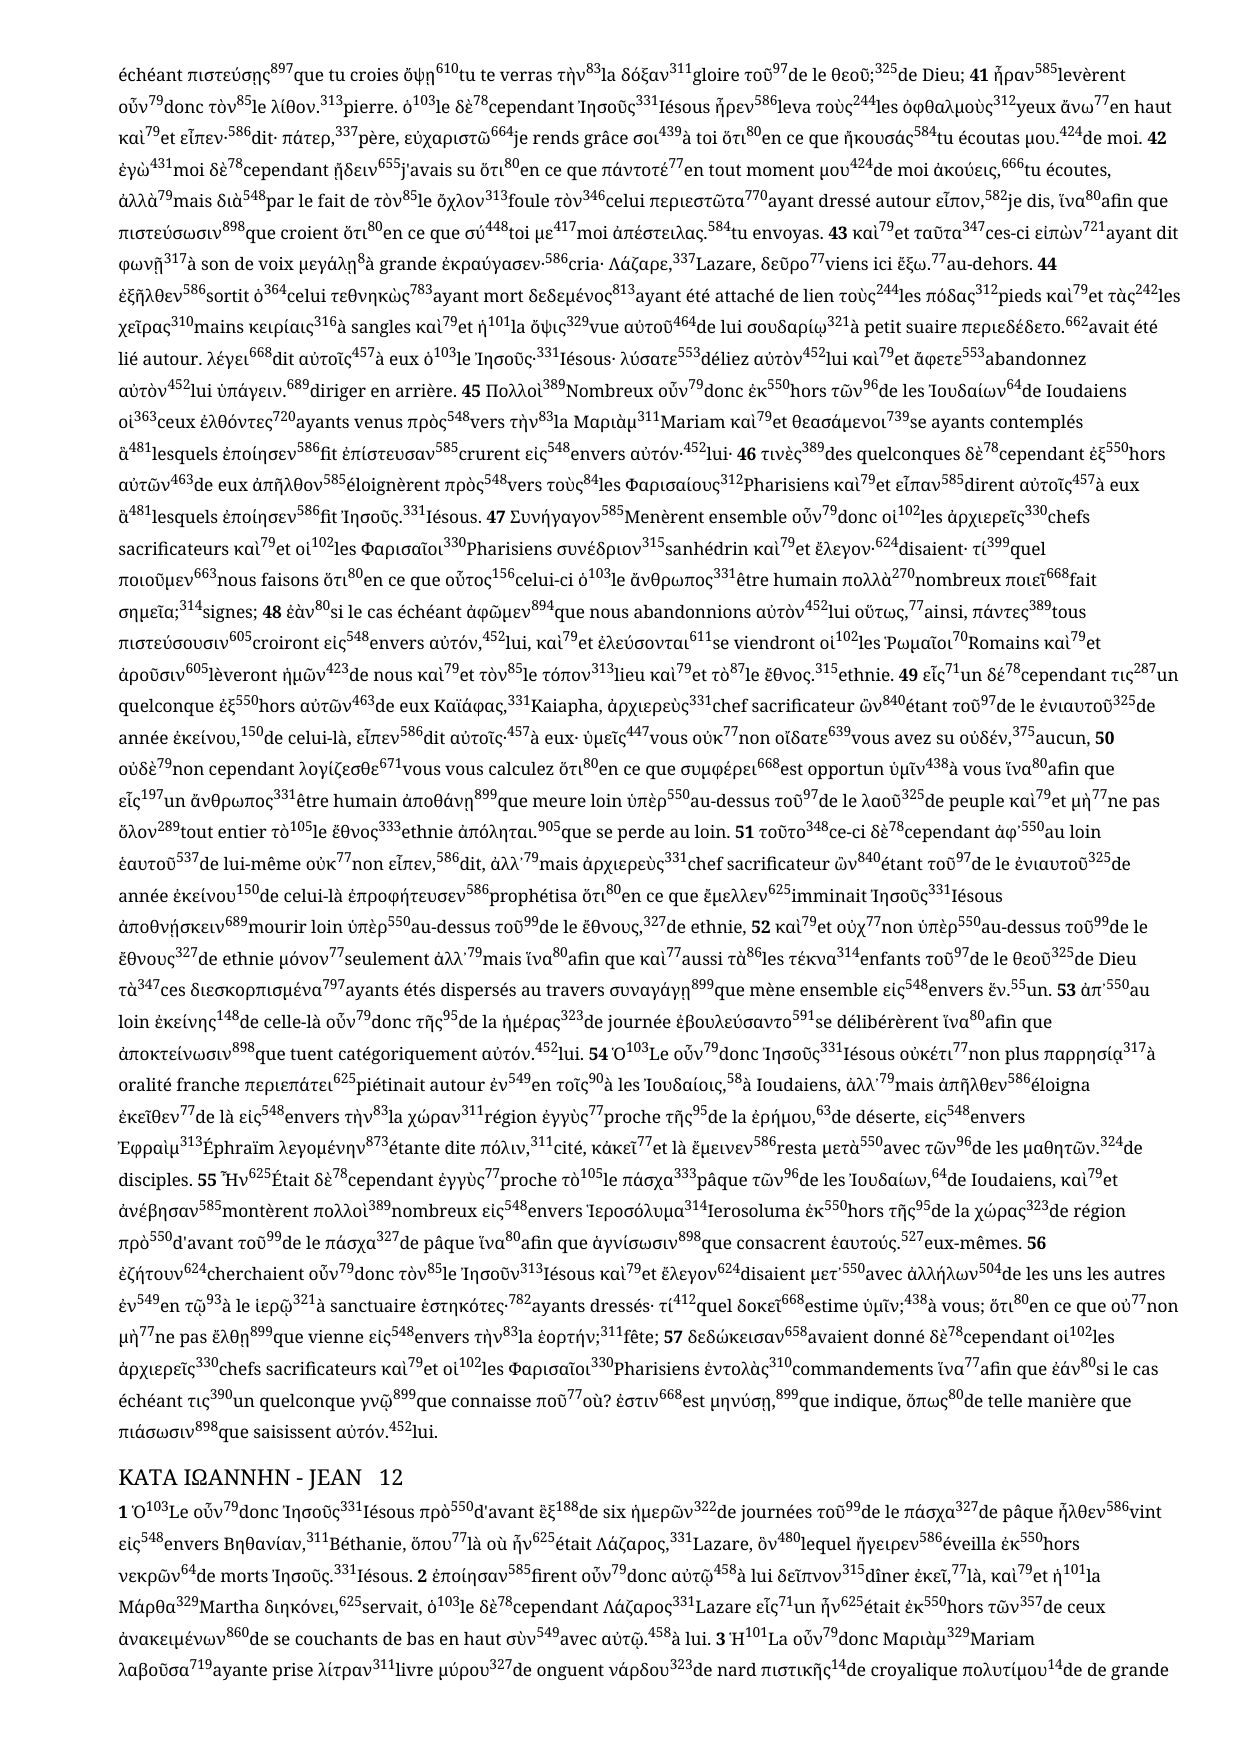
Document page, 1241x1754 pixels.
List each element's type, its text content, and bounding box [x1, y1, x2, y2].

text ΚΑΤΑ ΙΩΑΝΝΗΝ - JEAN 12 [118, 1462, 1181, 1492]
text 1 Ἦν625Était δέ78cependant τις287un quelconque ἀσθενῶν,840étant infirme, Λάζαρος331Lazare ἀπὸ550au loin Βηθανίας,323de Béthanie, ἐκ550hors τῆς95de la κώμης323de village Μαρίας323de Maria καὶ79et Μάρθας323de Martha τῆς95de la ἀδελφῆς323de soeur αὐτῆς.462de elle. 2 ἦν625était δὲ78cependant Μαριὰμ329Mariam ἡ362celle ἀλείψασα719ayante huilée τὸν85le κύριον313Maître μύρῳ321à onguent καὶ79et ἐκμάξασα719ayante essuyée τοὺς84les πόδας312pieds αὐτοῦ464de lui ταῖς88à les θριξὶν316à cheveux αὐτῆς,462de elle, ἧς490de laquelle ὁ103le ἀδελφὸς331frère Λάζαρος331Lazare ἠσθένει.625était infirme. 3 ἀπέστειλαν585envoyèrent οὖν79donc αἱ100les ἀδελφαὶ328soeurs πρὸς548vers αὐτὸν452lui λέγουσαι·837disantes· κύριε,337Maître, ἴδε306voici ὃν480lequel φιλεῖς666tu affectionnes ἀσθενεῖ.668est infirme. 4 ἀκούσας721ayant écouté δὲ78cependant ὁ103le Ἰησοῦς331Iésous εἶπεν·586dit· αὕτη154celle-ci ἡ101la ἀσθένεια329infirmité οὐκ77non ἔστιν668est πρὸς548vers θάνατον313trépas ἀλλ᾽79mais ὑπὲρ550au-dessus τῆς95de la δόξης323de gloire τοῦ97de le θεοῦ,325de Dieu, ἵνα80afin que δοξασθῇ911que soit glorifié ὁ103le υἱὸς331fils τοῦ97de le θεοῦ325de Dieu δι᾽550par αὐτῆς.462de elle. 5 ἠγάπα625aimait δὲ78cependant ὁ103le Ἰησοῦς331Iésous τὴν83la Μάρθαν311Martha καὶ79et τὴν83la ἀδελφὴν311soeur αὐτῆς462de elle καὶ79et τὸν85le Λάζαρον.313Lazare. 6 Ὡς80Comme οὖν79donc ἤκουσεν586écouta ὅτι80en ce que ἀσθενεῖ,668est infirme, τότε77alors μὲν340certes ἔμεινεν586resta ἐν549en ᾧ486à lequel ἦν625était τόπῳ319à lieu δύο176deux ἡμέρας,310journées, 7 ἔπειτα77ensuite μετὰ548après τοῦτο348ce-ci λέγει668dit τοῖς90à les μαθηταῖς·318à disciples· ἄγωμεν916que nous conduisions εἰς548envers τὴν83la Ἰουδαίαν311Ioudaia πάλιν.77de nouveau. 8 λέγουσιν667disent αὐτῷ458à lui οἱ102les μαθηταί·330disciples· ῥαββί,337rabbi, νῦν77maintenant ἐζήτουν624cherchaient σε437toi λιθάσαι681pierrer οἱ102les Ἰουδαῖοι,70Ioudaiens, καὶ79et πάλιν77de nouveau ὑπάγεις666tu diriges en arrière ἐκεῖ;77là; 9 ἀπεκρίθη600fut répondu Ἰησοῦς·331Iésous· οὐχὶ340non pas δώδεκα194douze ὧραί328heures εἰσιν667sont τῆς95de la ἡμέρας;323de journée; ἐάν80si le cas échéant τις390un quelconque περιπατῇ921que piétine autour ἐν549en τῇ89à la ἡμέρᾳ,317à journée, οὐ77non προσκόπτει,668achoppe, ὅτι80en ce que τὸ87le φῶς315lumière τοῦ97de le κόσμου325de monde τούτου150de celui-ci βλέπει·668regarde· 10 ἐὰν80si le cas échéant δέ78cependant τις390un quelconque περιπατῇ921que piétine autour ἐν549en τῇ89à la νυκτί,317à nuit, προσκόπτει,668achoppe, ὅτι80en ce que τὸ105le φῶς333lumière οὐκ77non ἔστιν668est ἐν549en αὐτῷ.458à lui. 11 Ταῦτα347Ces-ci εἶπεν,586dit, καὶ79et μετὰ548après τοῦτο348ce-ci λέγει668dit αὐτοῖς·457à eux· Λάζαρος331Lazare ὁ103le φίλος22ami ἡμῶν423de nous κεκοίμηται·654a été mis au coucher· ἀλλὰ79mais πορεύομαι670je me vais ἵνα80afin que ἐξυπνίσω895que je sorte du sommeil αὐτόν.452lui. 12 εἶπαν585dirent οὖν79donc οἱ102les μαθηταὶ330disciples αὐτῷ·458à lui· κύριε,337Maître, εἰ80si κεκοίμηται654a été mis au coucher σωθήσεται.619sera sauvé. 13 εἰρήκει659avait dit δὲ78cependant ὁ103le Ἰησοῦς331Iésous περὶ550autour τοῦ97de le θανάτου325de trépas αὐτοῦ,464de lui, ἐκεῖνοι363ceux-là δὲ78cependant ἔδοξαν585estimèrent ὅτι80en ce que περὶ550autour τῆς95de la κοιμήσεως323de dormance τοῦ97de le ὕπνου325de sommeil λέγει.668dit. 14 τότε77alors οὖν79donc εἶπεν586dit αὐτοῖς457à eux ὁ103le Ἰησοῦς331Iésous παρρησίᾳ·317à oralité franche· Λάζαρος331Lazare ἀπέθανεν,586mourut loin, 15 καὶ79et χαίρω664je suis de joie δι᾽548par le fait de ὑμᾶς436vous ἵνα80afin que πιστεύσητε,896que vous croyiez, ὅτι80en ce que οὐκ77non ἤμην627je m'étais ἐκεῖ·77là· ἀλλ᾽79mais ἄγωμεν916que nous conduisions πρὸς548vers αὐτόν.452lui. 16 εἶπεν586dit οὖν79donc Θωμᾶς331Thomas ὁ364celui λεγόμενος891étant dit Δίδυμος331Didyme τοῖς90à les συμμαθηταῖς·318à co-apprentis· ἄγωμεν916que nous conduisions καὶ77aussi ἡμεῖς430nous ἵνα80afin que ἀποθάνωμεν894que nous mourions loin μετ᾽550avec αὐτοῦ.464de lui. 17 Ἐλθὼν721Ayant venu οὖν79donc ὁ103le Ἰησοῦς331Iésous εὗρεν586trouva αὐτὸν452lui τέσσαρας176quatre ἤδη77déjà ἡμέρας310journées ἔχοντα822ayant ἐν549en τῷ93à le μνημείῳ.321à mémorial. 18 ἦν625était δὲ78cependant ἡ101la Βηθανία329Béthanie ἐγγὺς77proche τῶν98de les Ἱεροσολύμων326de Ierosoluma ὡς77comme ἀπὸ550au loin σταδίων324de stades δεκαπέντε.190de quinze. 19 πολλοὶ389nombreux δὲ78cependant ἐκ550hors τῶν96de les Ἰουδαίων64de Ioudaiens ἐληλύθεισαν658avaient venus πρὸς548vers τὴν83la Μάρθαν311Martha καὶ79et Μαριὰμ311Mariam ἵνα80afin que παραμυθήσωνται904que se réconfortent αὐτὰς449elles περὶ550autour τοῦ257de le ἀδελφοῦ.325de frère. 20 Ἡ101La οὖν79donc Μάρθα329Martha ὡς80comme ἤκουσεν586écouta ὅτι80en ce que Ἰησοῦς331Iésous ἔρχεται674se vient ὑπήντησεν586vint à la rencontre αὐτῷ·458à lui· Μαριὰμ329Mariam δὲ78cependant ἐν549en τῷ91à le οἴκῳ319à maison ἐκαθέζετο.631se siégeait. 21 εἶπεν586dit οὖν79donc ἡ101la Μάρθα329Martha πρὸς548vers τὸν85le Ἰησοῦν·313Iésous· κύριε,337Maître, εἰ80si ἦς623tu étais ὧδε77ici οὐκ77non ἂν340le cas échéant ἀπέθανεν586mourut loin ὁ103le ἀδελφός331frère μου·424de moi· 22 [ἀλλὰ]79[mais] καὶ77aussi νῦν77maintenant οἶδα638j'ai su ὅτι80en ce que ὅσα481autant lesquels ἂν340le cas échéant αἰτήσῃ903que tu te demandes τὸν85le θεὸν313Dieu δώσει606donnera σοι439à toi ὁ103le θεός.331Dieu. 23 λέγει668dit αὐτῇ456à elle ὁ103le Ἰησοῦς·331Iésous· ἀναστήσεται612se redressera ὁ103le ἀδελφός331frère σου.442de toi. 24 λέγει668dit αὐτῷ458à lui ἡ101la Μάρθα·329Martha· οἶδα638j'ai su ὅτι80en ce que ἀναστήσεται612se redressera ἐν549en τῇ89à la ἀναστάσει317à redressement ἐν549en τῇ89à la ἐσχάτῃ206à dernière ἡμέρᾳ.317à journée. 25 εἶπεν586dit αὐτῇ456à elle ὁ103le Ἰησοῦς·331Iésous· ἐγώ431moi εἰμι664je suis ἡ101la ἀνάστασις329redressement καὶ79et ἡ101la ζωή·329vie· ὁ364celui πιστεύων840croyant εἰς548envers ἐμὲ417moi κἂν77et si ἀποθάνῃ899que meure loin ζήσεται,612se vivra, 26 καὶ79et πᾶς390tout ὁ364celui ζῶν840vivant καὶ79et πιστεύων840croyant εἰς548envers ἐμὲ417moi οὐ77non μὴ77ne pas ἀποθάνῃ899que meure loin εἰς548envers τὸν85le αἰῶνα.313ère. πιστεύεις666tu crois τοῦτο;348ce-ci; 27 λέγει668dit αὐτῷ·458à lui· ναὶ304oui κύριε,337Maître, ἐγὼ431moi πεπίστευκα638j'ai cru ὅτι80en ce que σὺ448toi εἶ666tu es ὁ103le χριστὸς331Christ ὁ103le υἱὸς331fils τοῦ97de le θεοῦ325de Dieu ὁ364celui εἰς548envers τὸν85le κόσμον313monde ἐρχόμενος.867se venant. 28 Καὶ79Et τοῦτο348ce-ci εἰποῦσα719ayante dite ἀπῆλθεν586éloigna καὶ79et ἐφώνησεν586sonna de voix Μαριὰμ311Mariam τὴν83la ἀδελφὴν311soeur αὐτῆς462de elle λάθρᾳ77en omission εἰποῦσα·719ayante dite· ὁ103le διδάσκαλος331enseignant πάρεστιν668est à côté καὶ79et φωνεῖ668sonne de voix σε.437toi. 29 ἐκείνη362celle-là δὲ78cependant ὡς80comme ἤκουσεν586écouta ἠγέρθη600fut éveillé ταχὺ77promptement καὶ79et ἤρχετο631se venait πρὸς548vers αὐτόν.452lui. 30 οὔπω77non encore δὲ78cependant ἐληλύθει659avait venu ὁ103le Ἰησοῦς331Iésous εἰς548envers τὴν83la κώμην,311village, ἀλλ᾽79mais ἦν625était ἔτι77encore ἐν549en τῷ91à le τόπῳ319à lieu ὅπου77là où ὑπήντησεν586vint à la rencontre αὐτῷ458à lui ἡ101la Μάρθα.329Martha. 31 οἱ102les οὖν79donc Ἰουδαῖοι70Ioudaiens οἱ363ceux ὄντες839étants μετ᾽550avec αὐτῆς462de elle ἐν549en τῇ89à la οἰκίᾳ317à maison d'habitation καὶ79et παραμυθούμενοι866se réconfortants αὐτήν,450elle, ἰδόντες720ayants vus τὴν83la Μαριὰμ311Mariam ὅτι80en ce que ταχέως77rapidement ἀνέστη586redressa καὶ79et ἐξῆλθεν,586sortit, ἠκολούθησαν585suivirent αὐτῇ456à elle δόξαντες720ayants estimés ὅτι80en ce que ὑπάγει668dirige en arrière εἰς548envers τὸ87le μνημεῖον315mémorial ἵνα80afin que κλαύσῃ899que pleure ἐκεῖ.77là. 32 Ἡ101La οὖν79donc Μαριὰμ329Mariam ὡς80comme ἦλθεν586vint ὅπου80là où ἦν625était Ἰησοῦς331Iésous ἰδοῦσα719ayante vue αὐτὸν452lui ἔπεσεν586tomba αὐτοῦ464de lui πρὸς548vers τοὺς244les πόδας312pieds λέγουσα838disante αὐτῷ·458à lui· κύριε,337Maître, εἰ80si ἦς623tu étais ὧδε77ici οὐκ77non ἄν340le cas échéant μου424de moi ἀπέθανεν586mourut loin ὁ103le ἀδελφός.331frère. 33 Ἰησοῦς331Iésous οὖν79donc ὡς80comme εἶδεν586vit αὐτὴν450elle κλαίουσαν820pleurante καὶ79et τοὺς345ceux συνελθόντας706ayants venus ensemble αὐτῇ456à elle Ἰουδαίους52Ioudaiens κλαίοντας,821pleurants, ἐνεβριμήσατο592se irrita dans τῷ93à le πνεύματι321à souffle καὶ79et ἐτάραξεν586troubla ἑαυτὸν528lui-même 34 καὶ79et εἶπεν·586dit· ποῦ77où? τεθείκατε639vous avez posé αὐτόν;452lui; λέγουσιν667disent αὐτῷ·458à lui· κύριε,337Maître, ἔρχου574te viens καὶ79et ἴδε.554vois. 35 ἐδάκρυσεν586fit larme ὁ103le Ἰησοῦς.331Iésous. 36 ἔλεγον624disaient οὖν79donc οἱ102les Ἰουδαῖοι·70Ioudaiens· ἴδε306voici πῶς77comment? ἐφίλει625affectionnait αὐτόν.452lui. 37 τινὲς389des quelconques δὲ78cependant ἐξ550hors αὐτῶν463de eux εἶπαν·585dirent· οὐκ340non ἐδύνατο631se pouvait οὗτος364celui-ci ὁ364celui ἀνοίξας721ayant ouvert τοὺς84les ὀφθαλμοὺς312yeux τοῦ97de le τυφλοῦ65de aveugle ποιῆσαι681faire ἵνα80afin que καὶ77aussi οὗτος364celui-ci μὴ77ne pas ἀποθάνῃ;899que meure loin; 38 Ἰησοῦς331Iésous οὖν79donc πάλιν77de nouveau ἐμβριμώμενος867se irritant dans ἐν549en ἑαυτῷ533à lui-même ἔρχεται674se vient εἰς548envers τὸ87le μνημεῖον·315mémorial· ἦν625était δὲ78cependant σπήλαιον333caverne καὶ79et λίθος331pierre ἐπέκειτο631se couchait sur ἐπ᾽549sur αὐτῷ.460à lui. 39 λέγει668dit ὁ103le Ἰησοῦς·331Iésous· ἄρατε553levez τὸν85le λίθον.313pierre. λέγει668dit αὐτῷ458à lui ἡ101la ἀδελφὴ329soeur τοῦ358de celui τετελευτηκότος778de ayant parvenu à l'achèvement Μάρθα·329Martha· κύριε,337Maître, ἤδη77déjà ὄζει,668fait odeur, τεταρταῖος47au quatrième jour γάρ79car ἐστιν.668est. 40 λέγει668dit αὐτῇ456à elle ὁ103le Ἰησοῦς·331Iésous· οὐκ340non εἶπόν582je dis σοι439à toi ὅτι80en ce que ἐὰν80si le cas échéant πιστεύσῃς897que tu croies ὄψῃ610tu te verras τὴν83la δόξαν311gloire τοῦ97de le θεοῦ;325de Dieu; 41 ἦραν585levèrent οὖν79donc τὸν85le λίθον.313pierre. ὁ103le δὲ78cependant Ἰησοῦς331Iésous ἦρεν586leva τοὺς244les ὀφθαλμοὺς312yeux ἄνω77en haut καὶ79et εἶπεν·586dit· πάτερ,337père, εὐχαριστῶ664je rends grâce σοι439à toi ὅτι80en ce que ἤκουσάς584tu écoutas μου.424de moi. 42 ἐγὼ431moi δὲ78cependant ᾔδειν655j'avais su ὅτι80en ce que πάντοτέ77en tout moment μου424de moi ἀκούεις,666tu écoutes, ἀλλὰ79mais διὰ548par le fait de τὸν85le ὄχλον313foule τὸν346celui περιεστῶτα770ayant dressé autour εἶπον,582je dis, ἵνα80afin que πιστεύσωσιν898que croient ὅτι80en ce que σύ448toi με417moi ἀπέστειλας.584tu envoyas. 43 καὶ79et ταῦτα347ces-ci εἰπὼν721ayant dit φωνῇ317à son de voix μεγάλῃ8à grande ἐκραύγασεν·586cria· Λάζαρε,337Lazare, δεῦρο77viens ici ἔξω.77au-dehors. 44 ἐξῆλθεν586sortit ὁ364celui τεθνηκὼς783ayant mort δεδεμένος813ayant été attaché de lien τοὺς244les πόδας312pieds καὶ79et τὰς242les χεῖρας310mains κειρίαις316à sangles καὶ79et ἡ101la ὄψις329vue αὐτοῦ464de lui σουδαρίῳ321à petit suaire περιεδέδετο.662avait été lié autour. λέγει668dit αὐτοῖς457à eux ὁ103le Ἰησοῦς·331Iésous· λύσατε553déliez αὐτὸν452lui καὶ79et ἄφετε553abandonnez αὐτὸν452lui ὑπάγειν.689diriger en arrière. 45 Πολλοὶ389Nombreux οὖν79donc ἐκ550hors τῶν96de les Ἰουδαίων64de Ioudaiens οἱ363ceux ἐλθόντες720ayants venus πρὸς548vers τὴν83la Μαριὰμ311Mariam καὶ79et θεασάμενοι739se ayants contemplés ἃ481lesquels ἐποίησεν586fit ἐπίστευσαν585crurent εἰς548envers αὐτόν·452lui· 46 τινὲς389des quelconques δὲ78cependant ἐξ550hors αὐτῶν463de eux ἀπῆλθον585éloignèrent πρὸς548vers τοὺς84les Φαρισαίους312Pharisiens καὶ79et εἶπαν585dirent αὐτοῖς457à eux ἃ481lesquels ἐποίησεν586fit Ἰησοῦς.331Iésous. 47 Συνήγαγον585Menèrent ensemble οὖν79donc οἱ102les ἀρχιερεῖς330chefs sacrificateurs καὶ79et οἱ102les Φαρισαῖοι330Pharisiens συνέδριον315sanhédrin καὶ79et ἔλεγον·624disaient· τί399quel ποιοῦμεν663nous faisons ὅτι80en ce que οὗτος156celui-ci ὁ103le ἄνθρωπος331être humain πολλὰ270nombreux ποιεῖ668fait σημεῖα;314signes; 48 ἐὰν80si le cas échéant ἀφῶμεν894que nous abandonnions αὐτὸν452lui οὕτως,77ainsi, πάντες389tous πιστεύσουσιν605croiront εἰς548envers αὐτόν,452lui, καὶ79et ἐλεύσονται611se viendront οἱ102les Ῥωμαῖοι70Romains καὶ79et ἀροῦσιν605lèveront ἡμῶν423de nous καὶ79et τὸν85le τόπον313lieu καὶ79et τὸ87le ἔθνος.315ethnie. 49 εἷς71un δέ78cependant τις287un quelconque ἐξ550hors αὐτῶν463de eux Καϊάφας,331Kaiapha, ἀρχιερεὺς331chef sacrificateur ὢν840étant τοῦ97de le ἐνιαυτοῦ325de année ἐκείνου,150de celui-là, εἶπεν586dit αὐτοῖς·457à eux· ὑμεῖς447vous οὐκ77non οἴδατε639vous avez su οὐδέν,375aucun, 50 οὐδὲ79non cependant λογίζεσθε671vous vous calculez ὅτι80en ce que συμφέρει668est opportun ὑμῖν438à vous ἵνα80afin que εἷς197un ἄνθρωπος331être humain ἀποθάνῃ899que meure loin ὑπὲρ550au-dessus τοῦ97de le λαοῦ325de peuple καὶ79et μὴ77ne pas ὅλον289tout entier τὸ105le ἔθνος333ethnie ἀπόληται.905que se perde au loin. 51 τοῦτο348ce-ci δὲ78cependant ἀφ᾽550au loin ἑαυτοῦ537de lui-même οὐκ77non εἶπεν,586dit, ἀλλ᾽79mais ἀρχιερεὺς331chef sacrificateur ὢν840étant τοῦ97de le ἐνιαυτοῦ325de année ἐκείνου150de celui-là ἐπροφήτευσεν586prophétisa ὅτι80en ce que ἔμελλεν625imminait Ἰησοῦς331Iésous ἀποθνῄσκειν689mourir loin ὑπὲρ550au-dessus τοῦ99de le ἔθνους,327de ethnie, 52 καὶ79et οὐχ77non ὑπὲρ550au-dessus τοῦ99de le ἔθνους327de ethnie μόνον77seulement ἀλλ᾽79mais ἵνα80afin que καὶ77aussi τὰ86les τέκνα314enfants τοῦ97de le θεοῦ325de Dieu τὰ347ces διεσκορπισμένα797ayants étés dispersés au travers συναγάγῃ899que mène ensemble εἰς548envers ἕν.55un. 53 ἀπ᾽550au loin ἐκείνης148de celle-là οὖν79donc τῆς95de la ἡμέρας323de journée ἐβουλεύσαντο591se délibérèrent ἵνα80afin que ἀποκτείνωσιν898que tuent catégoriquement αὐτόν.452lui. 54 Ὁ103Le οὖν79donc Ἰησοῦς331Iésous οὐκέτι77non plus παρρησίᾳ317à oralité franche περιεπάτει625piétinait autour ἐν549en τοῖς90à les Ἰουδαίοις,58à Ioudaiens, ἀλλ᾽79mais ἀπῆλθεν586éloigna ἐκεῖθεν77de là εἰς548envers τὴν83la χώραν311région ἐγγὺς77proche τῆς95de la ἐρήμου,63de déserte, εἰς548envers Ἐφραὶμ313Éphraïm λεγομένην873étante dite πόλιν,311cité, κἀκεῖ77et là ἔμεινεν586resta μετὰ550avec τῶν96de les μαθητῶν.324de disciples. 55 Ἦν625Était δὲ78cependant ἐγγὺς77proche τὸ105le πάσχα333pâque τῶν96de les Ἰουδαίων,64de Ioudaiens, καὶ79et ἀνέβησαν585montèrent πολλοὶ389nombreux εἰς548envers Ἱεροσόλυμα314Ierosoluma ἐκ550hors τῆς95de la χώρας323de région πρὸ550d'avant τοῦ99de le πάσχα327de pâque ἵνα80afin que ἁγνίσωσιν898que consacrent ἑαυτούς.527eux-mêmes. 56 ἐζήτουν624cherchaient οὖν79donc τὸν85le Ἰησοῦν313Iésous καὶ79et ἔλεγον624disaient μετ᾽550avec ἀλλήλων504de les uns les autres ἐν549en τῷ93à le ἱερῷ321à sanctuaire ἑστηκότες·782ayants dressés· τί412quel δοκεῖ668estime ὑμῖν;438à vous; ὅτι80en ce que οὐ77non μὴ77ne pas ἔλθῃ899que vienne εἰς548envers τὴν83la ἑορτήν;311fête; 57 δεδώκεισαν658avaient donné δὲ78cependant οἱ102les ἀρχιερεῖς330chefs sacrificateurs καὶ79et οἱ102les Φαρισαῖοι330Pharisiens ἐντολὰς310commandements ἵνα77afin que ἐάν80si le cas échéant τις390un quelconque γνῷ899que connaisse ποῦ77où? ἐστιν668est μηνύσῃ,899que indique, ὅπως80de telle manière que πιάσωσιν898que saisissent αὐτόν.452lui. [118, 59, 1181, 1444]
